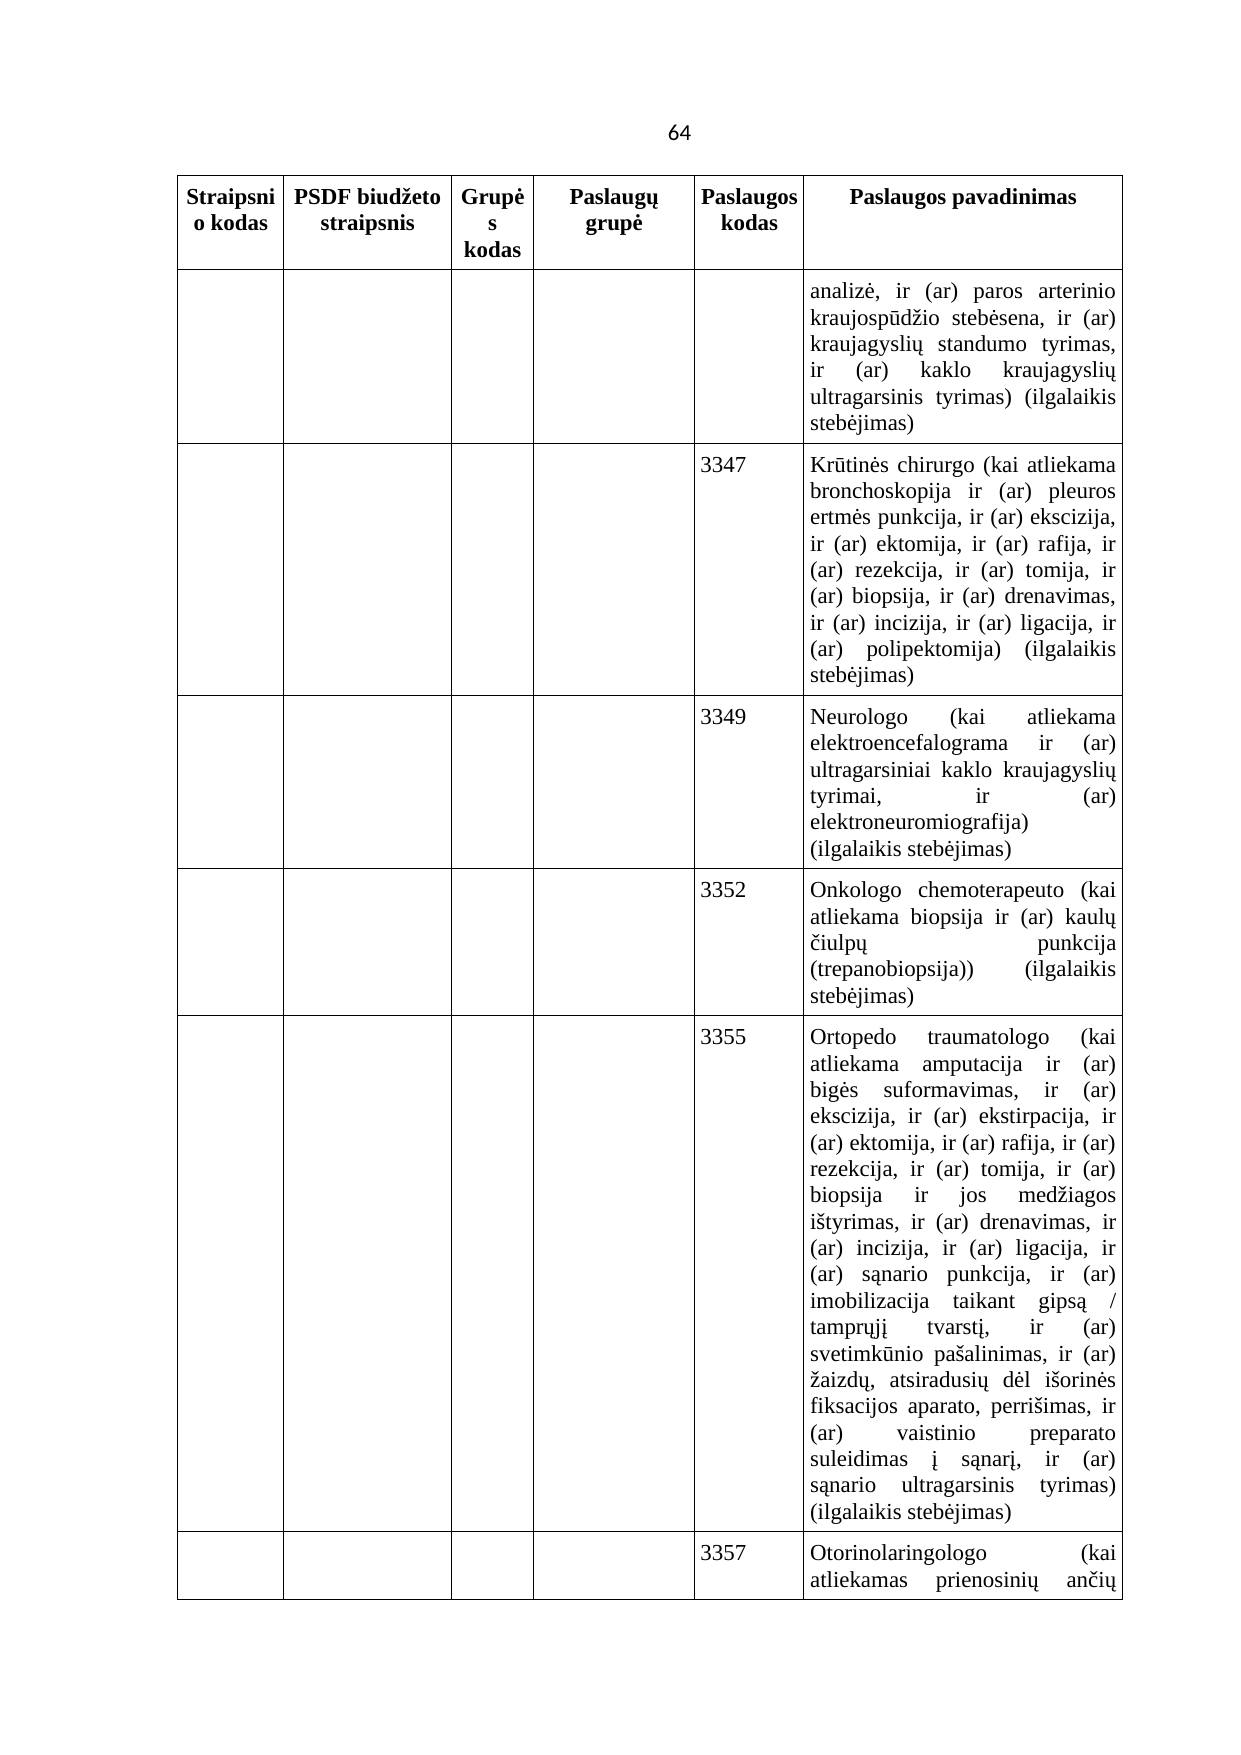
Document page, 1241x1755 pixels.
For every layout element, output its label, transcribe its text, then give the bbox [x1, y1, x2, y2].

table_cell [452, 1532, 533, 1599]
table_cell [284, 1532, 451, 1599]
table_header Straipsnio kodas [178, 176, 283, 269]
table_cell Ortopedo traumatologo (kai atliekama amputacija ir (ar) bigės suformavimas, ir (ar) ekscizija, ir (ar) ekstirpacija, ir (ar) ektomija, ir (ar) rafija, ir (ar) rezekcija, ir (ar) tomija, ir (ar) biopsija ir jos medžiagos ištyrimas, ir (ar) drenavimas, ir (ar) incizija, ir (ar) ligacija, ir (ar) sąnario punkcija, ir (ar) imobilizacija taikant gipsą / tamprųjį tvarstį, ir (ar) svetimkūnio pašalinimas, ir (ar) žaizdų, atsiradusių dėl išorinės fiksacijos aparato, perrišimas, ir (ar) vaistinio preparato suleidimas į sąnarį, ir (ar) sąnario ultragarsinis tyrimas) (ilgalaikis stebėjimas) [804, 1016, 1122, 1531]
table_cell [284, 270, 451, 442]
table_cell [534, 869, 694, 1015]
table_cell [284, 869, 451, 1015]
table_cell [284, 444, 451, 695]
table_cell [534, 270, 694, 442]
table_cell [452, 696, 533, 868]
table_cell [178, 1016, 283, 1531]
table_cell [534, 1532, 694, 1599]
table_header Paslaugos kodas [695, 176, 803, 269]
table_cell 3355 [695, 1016, 803, 1531]
table_cell 3352 [695, 869, 803, 1015]
table_cell 3357 [695, 1532, 803, 1599]
table_cell [178, 1532, 283, 1599]
table_cell 3349 [695, 696, 803, 868]
table_cell [284, 1016, 451, 1531]
table_cell [534, 444, 694, 695]
table_cell [178, 444, 283, 695]
table_cell [452, 869, 533, 1015]
table_cell [178, 270, 283, 442]
table_cell [452, 1016, 533, 1531]
table_cell [178, 869, 283, 1015]
table_header PSDF biudžeto straipsnis [284, 176, 451, 269]
table_cell 3347 [695, 444, 803, 695]
table_cell Neurologo (kai atliekama elektroencefalograma ir (ar) ultragarsiniai kaklo kraujagyslių tyrimai, ir (ar) elektroneuromiografija) (ilgalaikis stebėjimas) [804, 696, 1122, 868]
table_cell [284, 696, 451, 868]
table_cell [534, 1016, 694, 1531]
table_cell [695, 270, 803, 442]
table_cell Otorinolaringologo (kai atliekamas prienosinių ančių [804, 1532, 1122, 1599]
table_cell Onkologo chemoterapeuto (kai atliekama biopsija ir (ar) kaulų čiulpų punkcija (trepanobiopsija)) (ilgalaikis stebėjimas) [804, 869, 1122, 1015]
table_cell [452, 270, 533, 442]
table_header Grupės kodas [452, 176, 533, 269]
table_cell Krūtinės chirurgo (kai atliekama bronchoskopija ir (ar) pleuros ertmės punkcija, ir (ar) ekscizija, ir (ar) ektomija, ir (ar) rafija, ir (ar) rezekcija, ir (ar) tomija, ir (ar) biopsija, ir (ar) drenavimas, ir (ar) incizija, ir (ar) ligacija, ir (ar) polipektomija) (ilgalaikis stebėjimas) [804, 444, 1122, 695]
table_cell [452, 444, 533, 695]
table_header Paslaugos pavadinimas [804, 176, 1122, 269]
table_cell [178, 696, 283, 868]
table_cell analizė, ir (ar) paros arterinio kraujospūdžio stebėsena, ir (ar) kraujagyslių standumo tyrimas, ir (ar) kaklo kraujagyslių ultragarsinis tyrimas) (ilgalaikis stebėjimas) [804, 270, 1122, 442]
table_header Paslaugų grupė [534, 176, 694, 269]
table_cell [534, 696, 694, 868]
